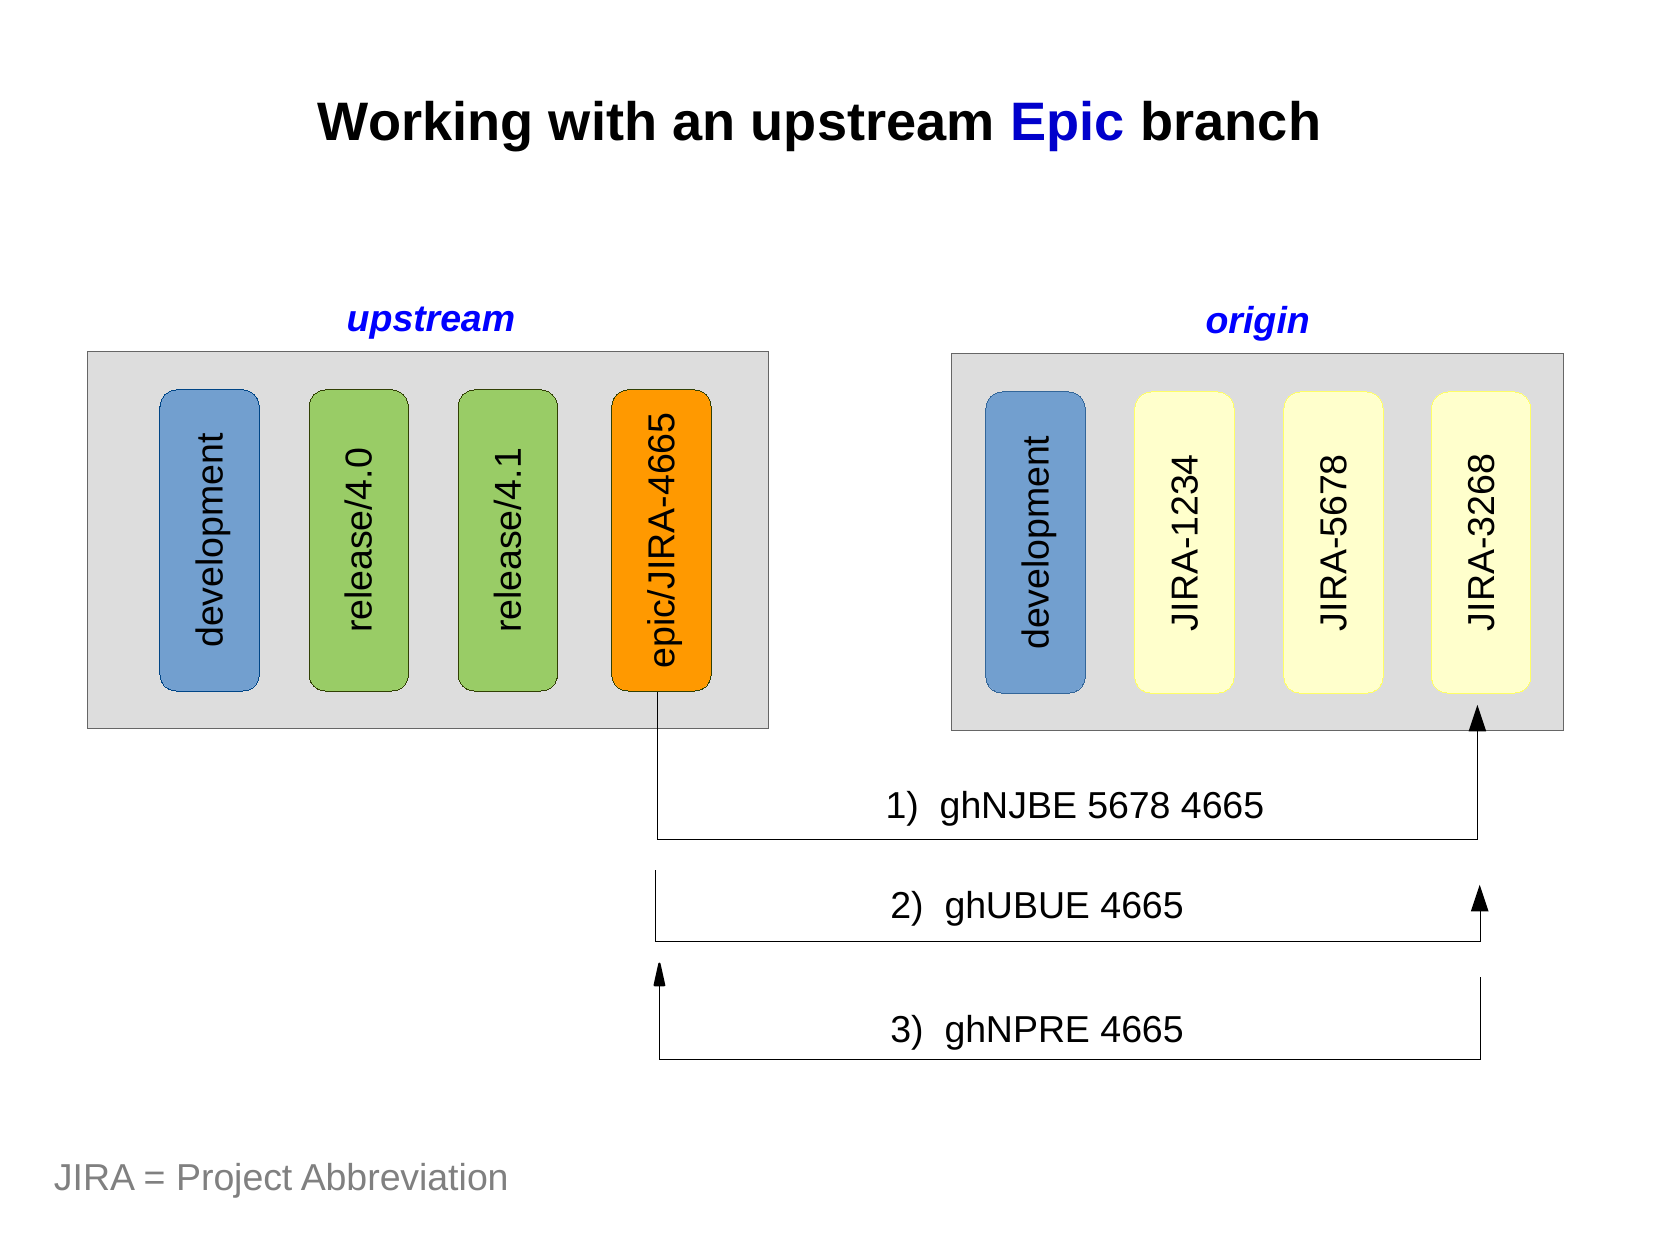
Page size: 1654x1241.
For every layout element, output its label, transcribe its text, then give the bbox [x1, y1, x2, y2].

text_box Working with an upstream Epic branch [303, 84, 1461, 160]
text_box development [159, 389, 260, 692]
text_box 1) ghNJBE 5678 4665 [870, 776, 1279, 834]
text_box upstream [325, 288, 536, 349]
text_box JIRA-1234 [1134, 391, 1235, 694]
text_box 3) ghNPRE 4665 [875, 1001, 1199, 1058]
text_box [951, 353, 1564, 731]
text_box [87, 351, 769, 729]
text_box JIRA-5678 [1283, 391, 1384, 694]
text_box development [985, 391, 1086, 694]
text_box epic/JIRA-4665 [611, 389, 712, 692]
text_box release/4.1 [458, 389, 558, 692]
text_box 2) ghUBUE 4665 [875, 877, 1199, 934]
text_box release/4.0 [309, 389, 409, 692]
text_box JIRA-3268 [1431, 391, 1531, 694]
text_box JIRA = Project Abbreviation [39, 1148, 524, 1206]
text_box origin [1175, 290, 1341, 351]
